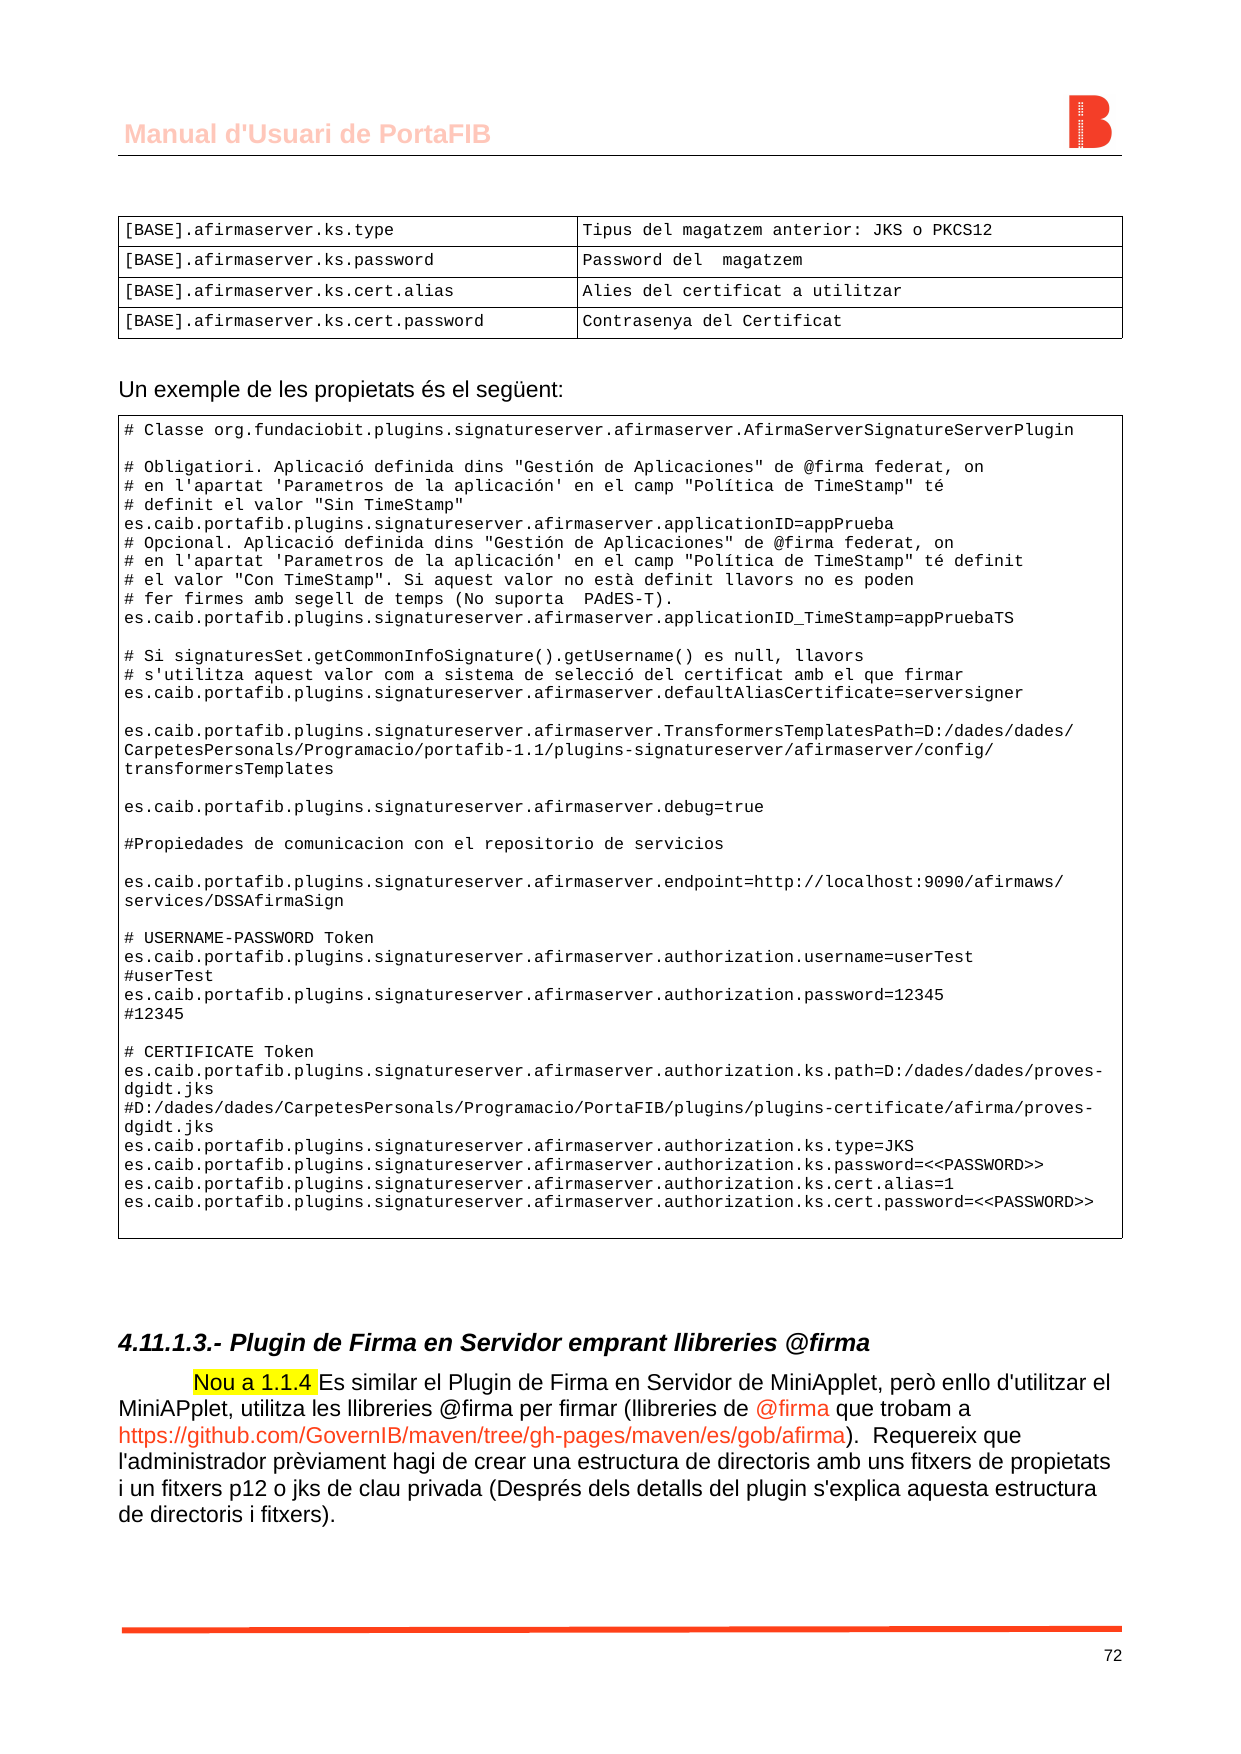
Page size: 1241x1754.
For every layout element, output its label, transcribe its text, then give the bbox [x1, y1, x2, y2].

picture [1063, 94, 1117, 150]
subtitle Plugin de Firma en Servidor emprant llibreries @firma [118, 1328, 1122, 1357]
table_cell Tipus del magatzem anterior: JKS o PKCS12 [578, 217, 1122, 246]
table_cell [BASE].afirmaserver.ks.password [119, 247, 577, 277]
table_cell Contrasenya del Certificat [578, 308, 1122, 337]
text Nou a 1.1.4 Es similar el Plugin de Firma en Servidor de MiniApplet, però enllo d'utilitzar el MiniAPplet, utilitza les llibreries @firma per firmar (llibreries de @firma que trobam a https://github.com/GovernIB/maven/tree/gh-pages/maven/es/gob/afirma). Requereix que l'administrador prèviament hagi de crear una estructura de directoris amb uns fitxers de propietats i un fitxers p12 o jks de clau privada (Després dels detalls del plugin s'explica aquesta estructura de directoris i fitxers). [118, 1369, 1122, 1527]
table_cell Password del magatzem [578, 247, 1122, 277]
table_cell [BASE].afirmaserver.ks.type [119, 217, 577, 246]
text Un exemple de les propietats és el següent: [118, 376, 1122, 403]
table_cell Alies del certificat a utilitzar [578, 278, 1122, 307]
table_header # Classe org.fundaciobit.plugins.signatureserver.afirmaserver.AfirmaServerSignatureServerPlugin # Obligatiori. Aplicació definida dins "Gestión de Aplicaciones" de @firma federat, on # en l'apartat 'Parametros de la aplicación' en el camp "Política de TimeStamp" té # definit el valor "Sin TimeStamp" es.caib.portafib.plugins.signatureserver.afirmaserver.applicationID=appPrueba # Opcional. Aplicació definida dins "Gestión de Aplicaciones" de @firma federat, on # en l'apartat 'Parametros de la aplicación' en el camp "Política de TimeStamp" té definit # el valor "Con TimeStamp". Si aquest valor no està definit llavors no es poden # fer firmes amb segell de temps (No suporta PAdES-T). es.caib.portafib.plugins.signatureserver.afirmaserver.applicationID_TimeStamp=appPruebaTS # Si signaturesSet.getCommonInfoSignature().getUsername() es null, llavors # s'utilitza aquest valor com a sistema de selecció del certificat amb el que firmar es.caib.portafib.plugins.signatureserver.afirmaserver.defaultAliasCertificate=serversigner es.caib.portafib.plugins.signatureserver.afirmaserver.TransformersTemplatesPath=D:/dades/dades/CarpetesPersonals/Programacio/portafib-1.1/plugins-signatureserver/afirmaserver/config/transformersTemplates es.caib.portafib.plugins.signatureserver.afirmaserver.debug=true #Propiedades de comunicacion con el repositorio de servicios es.caib.portafib.plugins.signatureserver.afirmaserver.endpoint=http://localhost:9090/afirmaws/services/DSSAfirmaSign # USERNAME-PASSWORD Token es.caib.portafib.plugins.signatureserver.afirmaserver.authorization.username=userTest #userTest es.caib.portafib.plugins.signatureserver.afirmaserver.authorization.password=12345 #12345 # CERTIFICATE Token es.caib.portafib.plugins.signatureserver.afirmaserver.authorization.ks.path=D:/dades/dades/proves-dgidt.jks #D:/dades/dades/CarpetesPersonals/Programacio/PortaFIB/plugins/plugins-certificate/afirma/proves-dgidt.jks es.caib.portafib.plugins.signatureserver.afirmaserver.authorization.ks.type=JKS es.caib.portafib.plugins.signatureserver.afirmaserver.authorization.ks.password=<<PASSWORD>> es.caib.portafib.plugins.signatureserver.afirmaserver.authorization.ks.cert.alias=1 es.caib.portafib.plugins.signatureserver.afirmaserver.authorization.ks.cert.password=<<PASSWORD>> [119, 416, 1122, 1237]
table_cell [BASE].afirmaserver.ks.cert.alias [119, 278, 577, 307]
table_cell [BASE].afirmaserver.ks.cert.password [119, 308, 577, 337]
